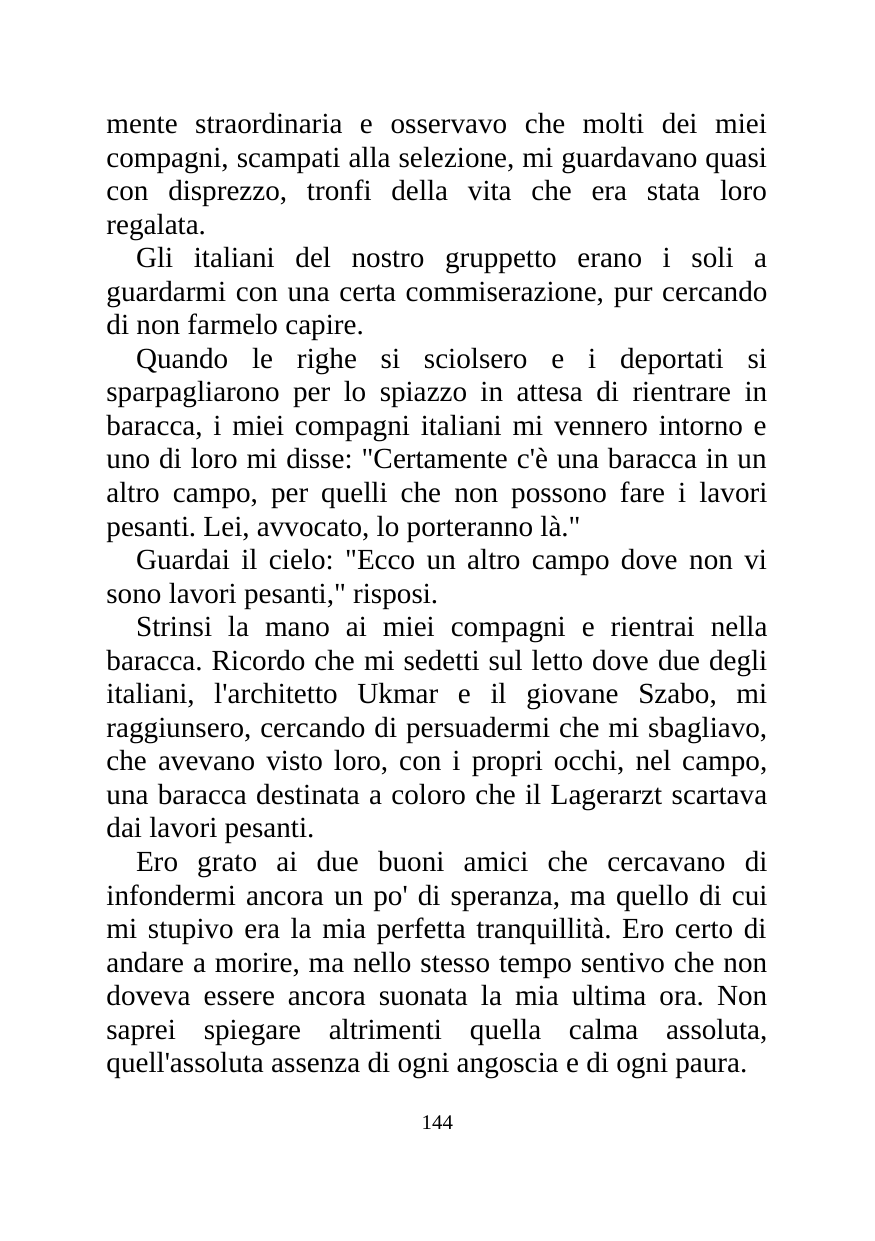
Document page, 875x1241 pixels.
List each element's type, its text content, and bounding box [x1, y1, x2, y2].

text Quando le righe si sciolsero e i deportati si sparpagliarono per lo spiazzo in attesa di rientrare in baracca, i miei compagni italiani mi vennero intorno e uno di loro mi disse: "Certamente c'è una baracca in un altro campo, per quelli che non possono fare i lavori pesanti. Lei, avvocato, lo porteranno là." [106, 341, 768, 542]
text mente straordinaria e osservavo che molti dei miei compagni, scampati alla selezione, mi guardavano quasi con disprezzo, tronfi della vita che era stata loro regalata. [106, 106, 768, 240]
text Gli italiani del nostro gruppetto erano i soli a guardarmi con una certa commiserazione, pur cercando di non farmelo capire. [106, 240, 768, 341]
text Strinsi la mano ai miei compagni e rientrai nella baracca. Ricordo che mi sedetti sul letto dove due degli italiani, l'architetto Ukmar e il giovane Szabo, mi raggiunsero, cercando di persuadermi che mi sbagliavo, che avevano visto loro, con i propri occhi, nel campo, una baracca destinata a coloro che il Lagerarzt scartava dai lavori pesanti. [106, 609, 768, 844]
text Guardai il cielo: "Ecco un altro campo dove non vi sono lavori pesanti," risposi. [106, 542, 768, 609]
text Ero grato ai due buoni amici che cercavano di infondermi ancora un po' di speranza, ma quello di cui mi stupivo era la mia perfetta tranquillità. Ero certo di andare a morire, ma nello stesso tempo sentivo che non doveva essere ancora suonata la mia ultima ora. Non saprei spiegare altrimenti quella calma assoluta, quell'assoluta assenza di ogni angoscia e di ogni paura. [106, 844, 768, 1079]
